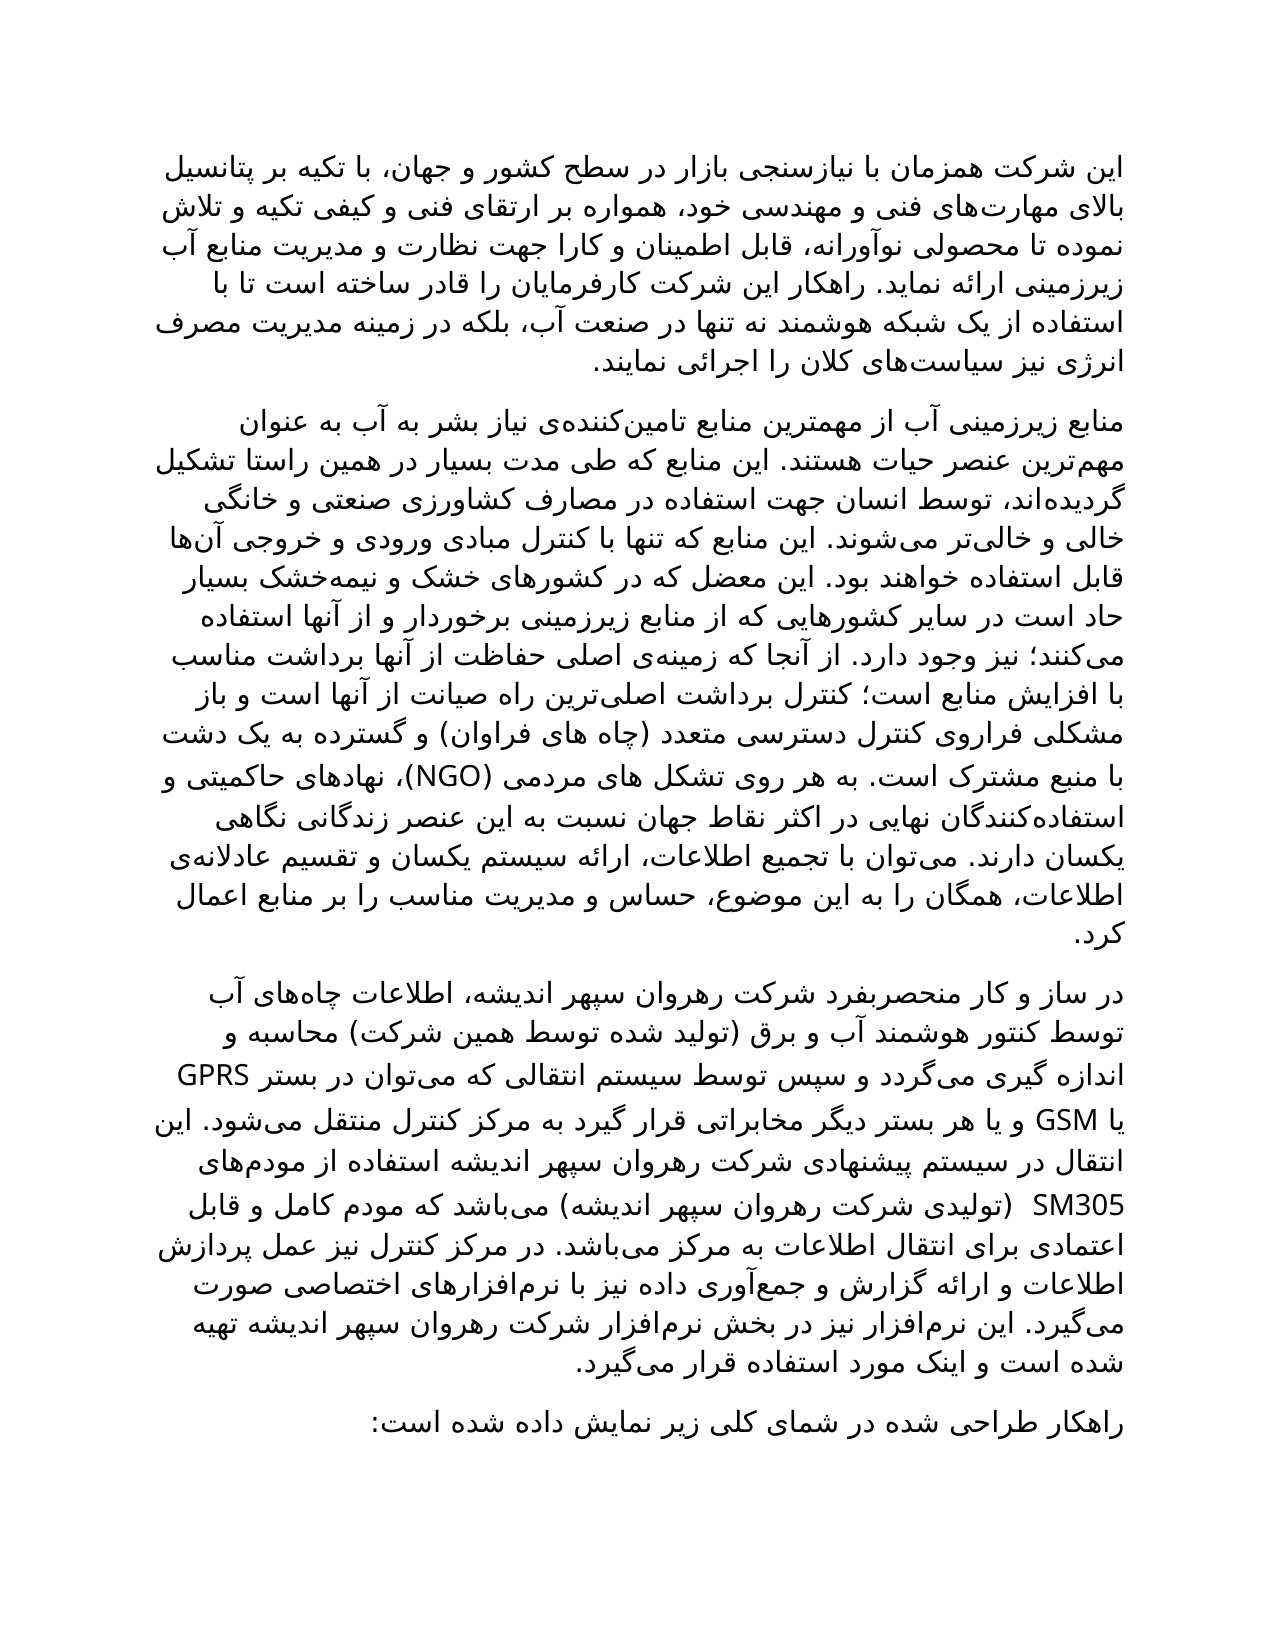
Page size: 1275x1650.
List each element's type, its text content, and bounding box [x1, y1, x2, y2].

text در ساز و کار منحصربفرد شرکت رهروان سپهر اندیشه، اطلاعات چاه‌های آب توسط کنتور هوشمند آب و برق (تولید شده توسط همین شرکت) محاسبه و اندازه گیری می‌گردد و سپس توسط سیستم انتقالی که می‌توان در بستر GPRS یا GSM و یا هر بستر دیگر مخابراتی قرار گیرد به مرکز کنترل منتقل می‌شود. این انتقال در سیستم پیشنهادی شرکت رهروان سپهر اندیشه استفاده از مودم‌هایSM305 (تولیدی شرکت رهروان سپهر اندیشه) می‌باشد که مودم کامل و قابل اعتمادی برای انتقال اطلاعات به مرکز می‌باشد. در مرکز کنترل نیز عمل پردازش اطلاعات و ارائه گزارش و جمع‌آوری داده نیز با نرم‌افزارهای اختصاصی صورت می‌گیرد. این نرم‌افزار نیز در بخش نرم‌افزار شرکت رهروان سپهر اندیشه تهیه شده است و اینک مورد استفاده قرار می‌گیرد. [150, 977, 1125, 1379]
text راهکار طراحی شده در شمای کلی زیر نمایش داده شده است: [150, 1405, 1125, 1439]
text منابع زیرزمینی آب از مهمترین منابع تامین‌کننده‌ی نیاز بشر به آب به عنوان مهم‌ترین عنصر حیات هستند. این منابع که طی مدت بسیار در همین راستا تشکیل گردیده‌اند، توسط انسان جهت استفاده در مصارف کشاورزی صنعتی و خانگی خالی و خالی‌تر می‌شوند. این منابع که تنها با کنترل مبادی ورودی و خروجی آن‌ها قابل استفاده خواهند بود. این معضل که در کشورهای خشک و نیمه‌خشک بسیار حاد است در سایر کشورهایی که از منابع زیرزمینی برخوردار و از آنها استفاده می‌کنند؛ نیز وجود دارد. از آنجا که زمینه‌ی اصلی حفاظت از آنها برداشت مناسب با افزایش منابع است؛ کنترل برداشت اصلی‌ترین راه صیانت از آنها است و باز مشکلی فراروی کنترل دسترسی متعدد (چاه های فراوان) و گسترده به یک دشت با منبع مشترک است. به هر روی تشکل های مردمی (NGO)، نهادهای حاکمیتی و استفاده‌کنندگان نهایی در اکثر نقاط جهان نسبت به این عنصر زندگانی نگاهی یکسان دارند. می‌توان با تجمیع اطلاعات، ارائه سیستم یکسان و تقسیم عادلانه‌ی اطلاعات، همگان را به این موضوع، حساس و مدیریت مناسب را بر منابع اعمال کرد. [150, 404, 1125, 951]
text این شرکت همزمان با نیازسنجی بازار در سطح کشور و جهان، با تکیه بر پتانسیل بالای مهارت‌های فنی و مهندسی خود، همواره بر ارتقای فنی و کیفی تکیه و تلاش نموده تا محصولی نوآورانه، قابل اطمینان و کارا جهت نظارت و مدیریت منابع آب زیرزمینی ارائه نماید. راهکار این شرکت کارفرمایان را قادر ساخته است تا با استفاده از یک شبکه هوشمند نه تنها در صنعت آب، بلکه در زمینه مدیریت مصرف انرژی نیز سیاست‌‏های کلان را اجرائی نمایند. [150, 150, 1125, 379]
